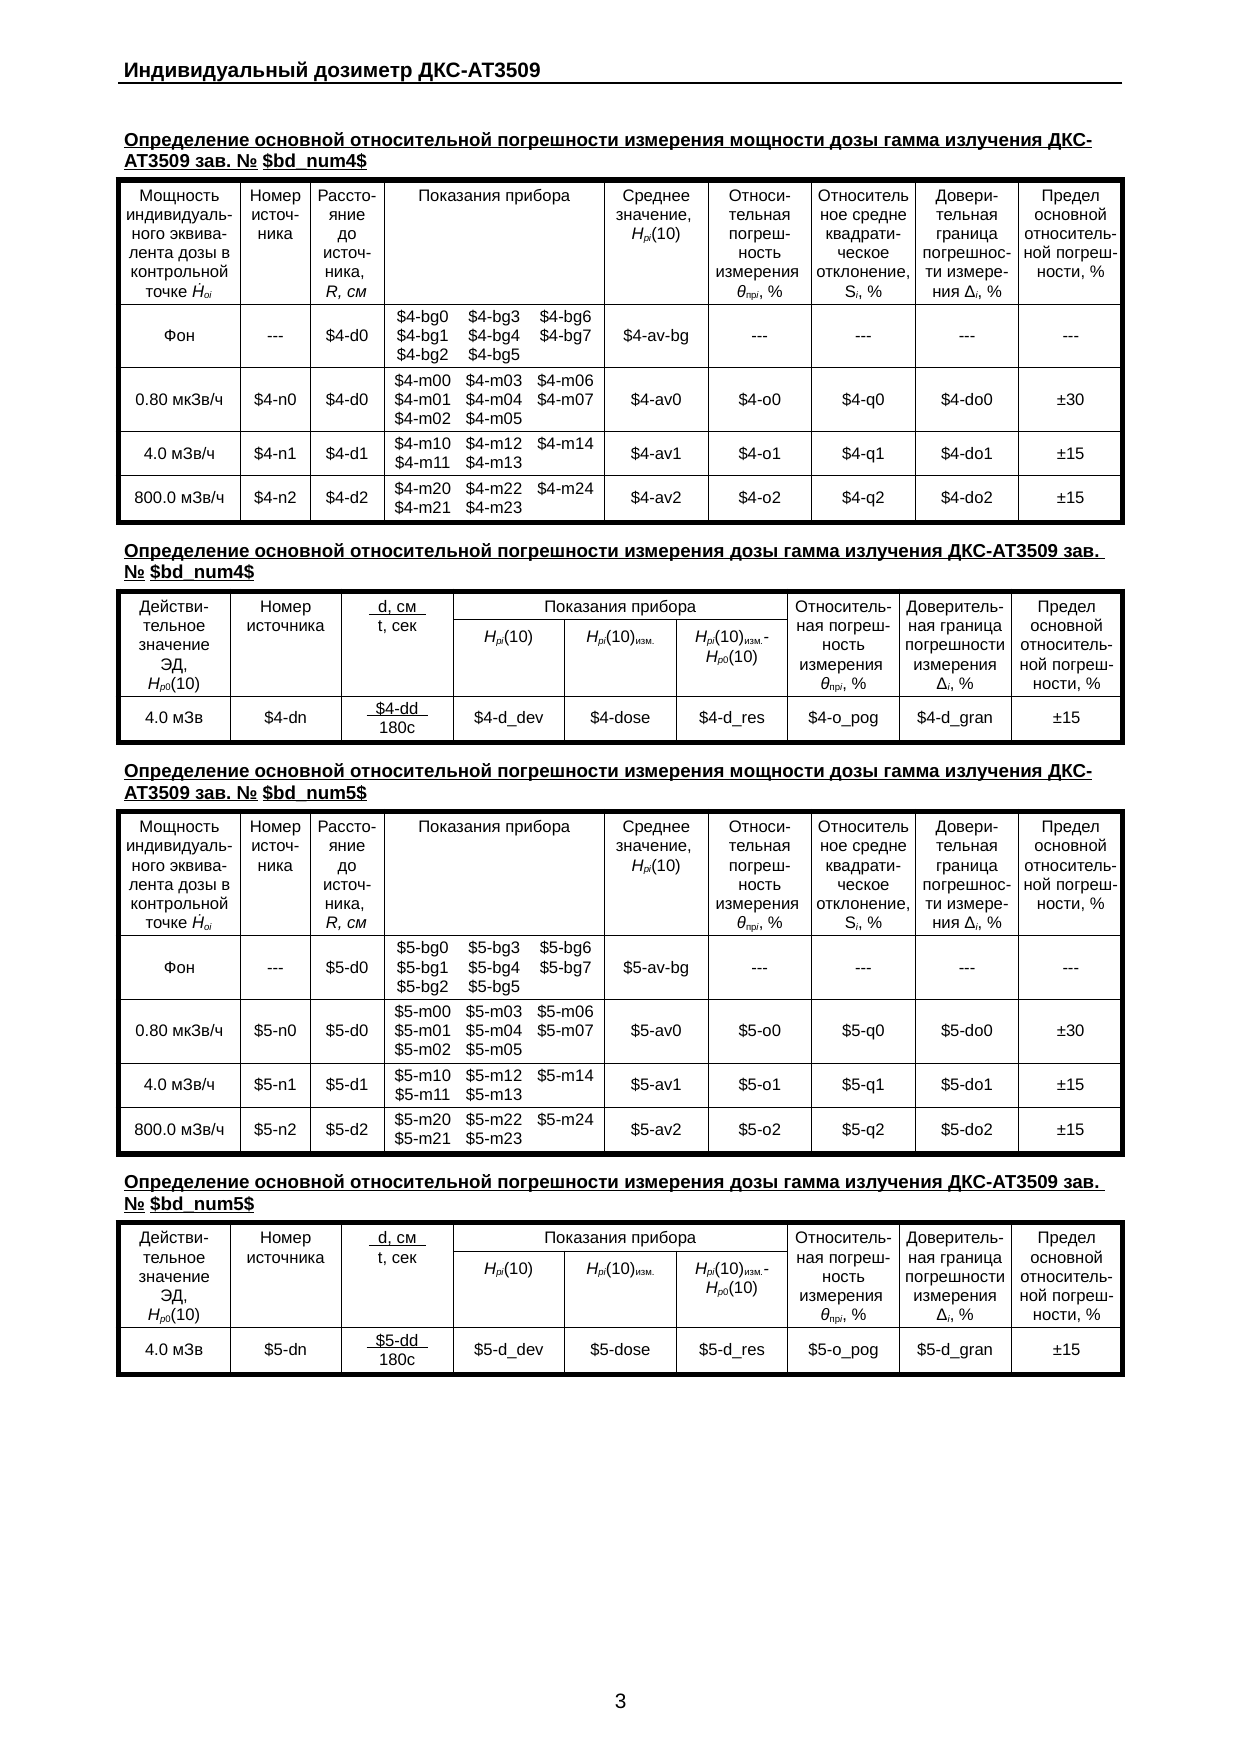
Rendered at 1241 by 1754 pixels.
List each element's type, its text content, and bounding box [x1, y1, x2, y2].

table_cell $4-m00 $4-m01 $4-m02 $4-m03 $4-m04 $4-m05 $4-m06 $4-m07 [385, 368, 604, 431]
table_cell Hpi(10)изм. [565, 620, 676, 696]
table_cell $4-do1 [916, 432, 1018, 475]
table_cell $5-m20 $5-m21 $5-m22 $5-m23 $5-m24 [385, 1108, 604, 1151]
table_cell $4-q1 [812, 432, 915, 475]
table_cell 800.0 мЗв/ч [121, 476, 240, 520]
table_cell 4.0 мЗв/ч [121, 432, 240, 475]
table_cell --- [812, 305, 915, 367]
table_cell $4-o0 [709, 368, 811, 431]
table_cell $4-dd 180c [342, 697, 453, 740]
table_cell $4-d_res [677, 697, 787, 740]
table_cell Предел основной относитель-ной погреш-ности, % [1012, 594, 1120, 696]
table_cell 800.0 мЗв/ч [121, 1108, 240, 1151]
table_cell $5-n0 [241, 1000, 310, 1062]
table_cell Предел основной относитель-ной погреш-ности, % [1019, 183, 1120, 303]
table_cell 0.80 мкЗв/ч [121, 1000, 240, 1062]
table_cell --- [709, 305, 811, 367]
table_cell $5-d_res [677, 1328, 787, 1372]
table_cell $5-d_gran [900, 1328, 1011, 1372]
table_cell $5-av2 [605, 1108, 708, 1151]
table_cell $4-q2 [812, 476, 915, 520]
table_cell $4-m20 $4-m21 $4-m22 $4-m23 $4-m24 [385, 476, 604, 520]
table_cell Фон [121, 305, 240, 367]
table_cell $5-m00 $5-m01 $5-m02 $5-m03 $5-m04 $5-m05 $5-m06 $5-m07 [385, 1000, 604, 1062]
table_cell $5-n1 [241, 1064, 310, 1107]
table_cell $5-dn [231, 1328, 341, 1372]
table_cell Номер источника [231, 594, 341, 696]
table_cell $5-q1 [812, 1064, 915, 1107]
table_cell --- [812, 936, 915, 999]
table_cell $5-q0 [812, 1000, 915, 1062]
table_cell $5-o2 [709, 1108, 811, 1151]
table_cell $5-d0 [311, 936, 384, 999]
table_cell Действи-тельное значение ЭД, Hp0(10) [121, 594, 230, 696]
table_header Определение основной относительной погрешности измерения мощности дозы гамма излучения ДКС-АТ3509 зав. № $bd_num4$ [118, 114, 1122, 177]
table_cell Hpi(10) [454, 1252, 564, 1327]
table_cell $4-do0 [916, 368, 1018, 431]
table_cell Показания прибора [385, 814, 604, 935]
table_cell $4-bg0 $4-bg1 $4-bg2 $4-bg3 $4-bg4 $4-bg5 $4-bg6 $4-bg7 [385, 305, 604, 367]
table_cell ±30 [1019, 368, 1120, 431]
table_cell $4-av2 [605, 476, 708, 520]
table_cell $4-o_pog [788, 697, 899, 740]
table_cell ±15 [1012, 1328, 1120, 1372]
table_cell $5-m10 $5-m11 $5-m12 $5-m13 $5-m14 [385, 1064, 604, 1107]
table_cell $5-do0 [916, 1000, 1018, 1062]
table_cell Относительное средне квадрати-ческое отклонение, Si, % [812, 814, 915, 935]
table_cell Показания прибора [454, 1225, 787, 1251]
table_cell Действи-тельное значение ЭД, Hp0(10) [121, 1225, 230, 1327]
table_cell Мощность индивидуаль-ного эквива-лента дозы в контрольной точке Ḣoi [121, 183, 240, 303]
table_cell Мощность индивидуаль-ного эквива-лента дозы в контрольной точке Ḣoi [121, 814, 240, 935]
table_cell $4-dn [231, 697, 341, 740]
table_cell $5-q2 [812, 1108, 915, 1151]
table_cell ±15 [1019, 476, 1120, 520]
table_cell $5-d1 [311, 1064, 384, 1107]
table_cell 4.0 мЗв [121, 1328, 230, 1372]
table_cell Hpi(10)изм. [565, 1252, 676, 1327]
table_cell $4-av1 [605, 432, 708, 475]
table_header Определение основной относительной погрешности измерения дозы гамма излучения ДКС-АТ3509 зав. № $bd_num4$ [118, 525, 1122, 588]
table_header Определение основной относительной погрешности измерения дозы гамма излучения ДКС-АТ3509 зав. № $bd_num5$ [118, 1157, 1122, 1220]
table_cell --- [916, 936, 1018, 999]
table_cell Довери-тельная граница погрешнос-ти измере-ния Δi, % [916, 183, 1018, 303]
table_cell $4-do2 [916, 476, 1018, 520]
table_cell Фон [121, 936, 240, 999]
table_cell $4-n1 [241, 432, 310, 475]
table_cell $5-do2 [916, 1108, 1018, 1151]
table_cell Номер источ-ника [241, 183, 310, 303]
table_cell $4-d_dev [454, 697, 564, 740]
table_cell $5-av1 [605, 1064, 708, 1107]
table_cell 4.0 мЗв [121, 697, 230, 740]
table_cell Hpi(10)изм.-Hp0(10) [677, 620, 787, 696]
table_cell ±15 [1019, 1064, 1120, 1107]
table_cell Относитель-ная погреш-ность измерения θпрi, % [788, 1225, 899, 1327]
table_cell --- [1019, 936, 1120, 999]
table_cell d, см t, сек [342, 594, 453, 696]
table_cell --- [916, 305, 1018, 367]
table_cell $4-d_gran [900, 697, 1011, 740]
table_cell --- [1019, 305, 1120, 367]
table_cell Среднее значение, Hpi(10) [605, 183, 708, 303]
table_cell Предел основной относитель-ной погреш-ности, % [1012, 1225, 1120, 1327]
table_cell $5-n2 [241, 1108, 310, 1151]
table_cell $4-q0 [812, 368, 915, 431]
table_cell $4-d1 [311, 432, 384, 475]
table_cell Относительное средне квадрати-ческое отклонение, Si, % [812, 183, 915, 303]
table_cell Доверитель-ная граница погрешности измерения Δi, % [900, 594, 1011, 696]
table_cell Довери-тельная граница погрешнос-ти измере-ния Δi, % [916, 814, 1018, 935]
table_cell Рассто-яние до источ-ника, R, см [311, 814, 384, 935]
table_cell Номер источ-ника [241, 814, 310, 935]
table_cell ±15 [1012, 697, 1120, 740]
table_cell Hpi(10)изм.-Hp0(10) [677, 1252, 787, 1327]
table_cell Показания прибора [454, 594, 787, 619]
table_cell $4-d0 [311, 305, 384, 367]
table_cell --- [241, 936, 310, 999]
table_cell $5-o0 [709, 1000, 811, 1062]
table_cell --- [709, 936, 811, 999]
table_cell $4-d2 [311, 476, 384, 520]
table_cell $4-av-bg [605, 305, 708, 367]
table_cell $5-d0 [311, 1000, 384, 1062]
table_cell Номер источника [231, 1225, 341, 1327]
table_cell $4-dose [565, 697, 676, 740]
table_cell $4-n0 [241, 368, 310, 431]
table_cell Относи-тельная погреш-ность измерения θпрi, % [709, 183, 811, 303]
table_cell ±15 [1019, 1108, 1120, 1151]
table_cell Относи-тельная погреш-ность измерения θпрi, % [709, 814, 811, 935]
table_cell Относитель-ная погреш-ность измерения θпрi, % [788, 594, 899, 696]
table_cell --- [241, 305, 310, 367]
table_cell 0.80 мкЗв/ч [121, 368, 240, 431]
table_cell $4-m10 $4-m11 $4-m12 $4-m13 $4-m14 [385, 432, 604, 475]
table_cell Hpi(10) [454, 620, 564, 696]
table_cell d, см t, сек [342, 1225, 453, 1327]
table_cell $4-o2 [709, 476, 811, 520]
table_cell Доверитель-ная граница погрешности измерения Δi, % [900, 1225, 1011, 1327]
table_cell $5-o1 [709, 1064, 811, 1107]
table_cell $5-av0 [605, 1000, 708, 1062]
table_cell 4.0 мЗв/ч [121, 1064, 240, 1107]
table_cell $4-av0 [605, 368, 708, 431]
table_cell $5-o_pog [788, 1328, 899, 1372]
table_cell Среднее значение, Hpi(10) [605, 814, 708, 935]
table_cell Предел основной относитель-ной погреш-ности, % [1019, 814, 1120, 935]
table_cell $4-d0 [311, 368, 384, 431]
table_cell $5-dose [565, 1328, 676, 1372]
table_cell $5-bg0 $5-bg1 $5-bg2 $5-bg3 $5-bg4 $5-bg5 $5-bg6 $5-bg7 [385, 936, 604, 999]
table_header Определение основной относительной погрешности измерения мощности дозы гамма излучения ДКС-АТ3509 зав. № $bd_num5$ [118, 745, 1122, 809]
table_cell $5-d_dev [454, 1328, 564, 1372]
table_cell $4-n2 [241, 476, 310, 520]
table_cell ±15 [1019, 432, 1120, 475]
table_cell $4-o1 [709, 432, 811, 475]
table_cell $5-av-bg [605, 936, 708, 999]
table_cell ±30 [1019, 1000, 1120, 1062]
table_cell $5-dd 180c [342, 1328, 453, 1372]
table_cell Рассто-яние до источ-ника, R, см [311, 183, 384, 303]
table_cell $5-do1 [916, 1064, 1018, 1107]
table_cell Показания прибора [385, 183, 604, 303]
table_cell $5-d2 [311, 1108, 384, 1151]
